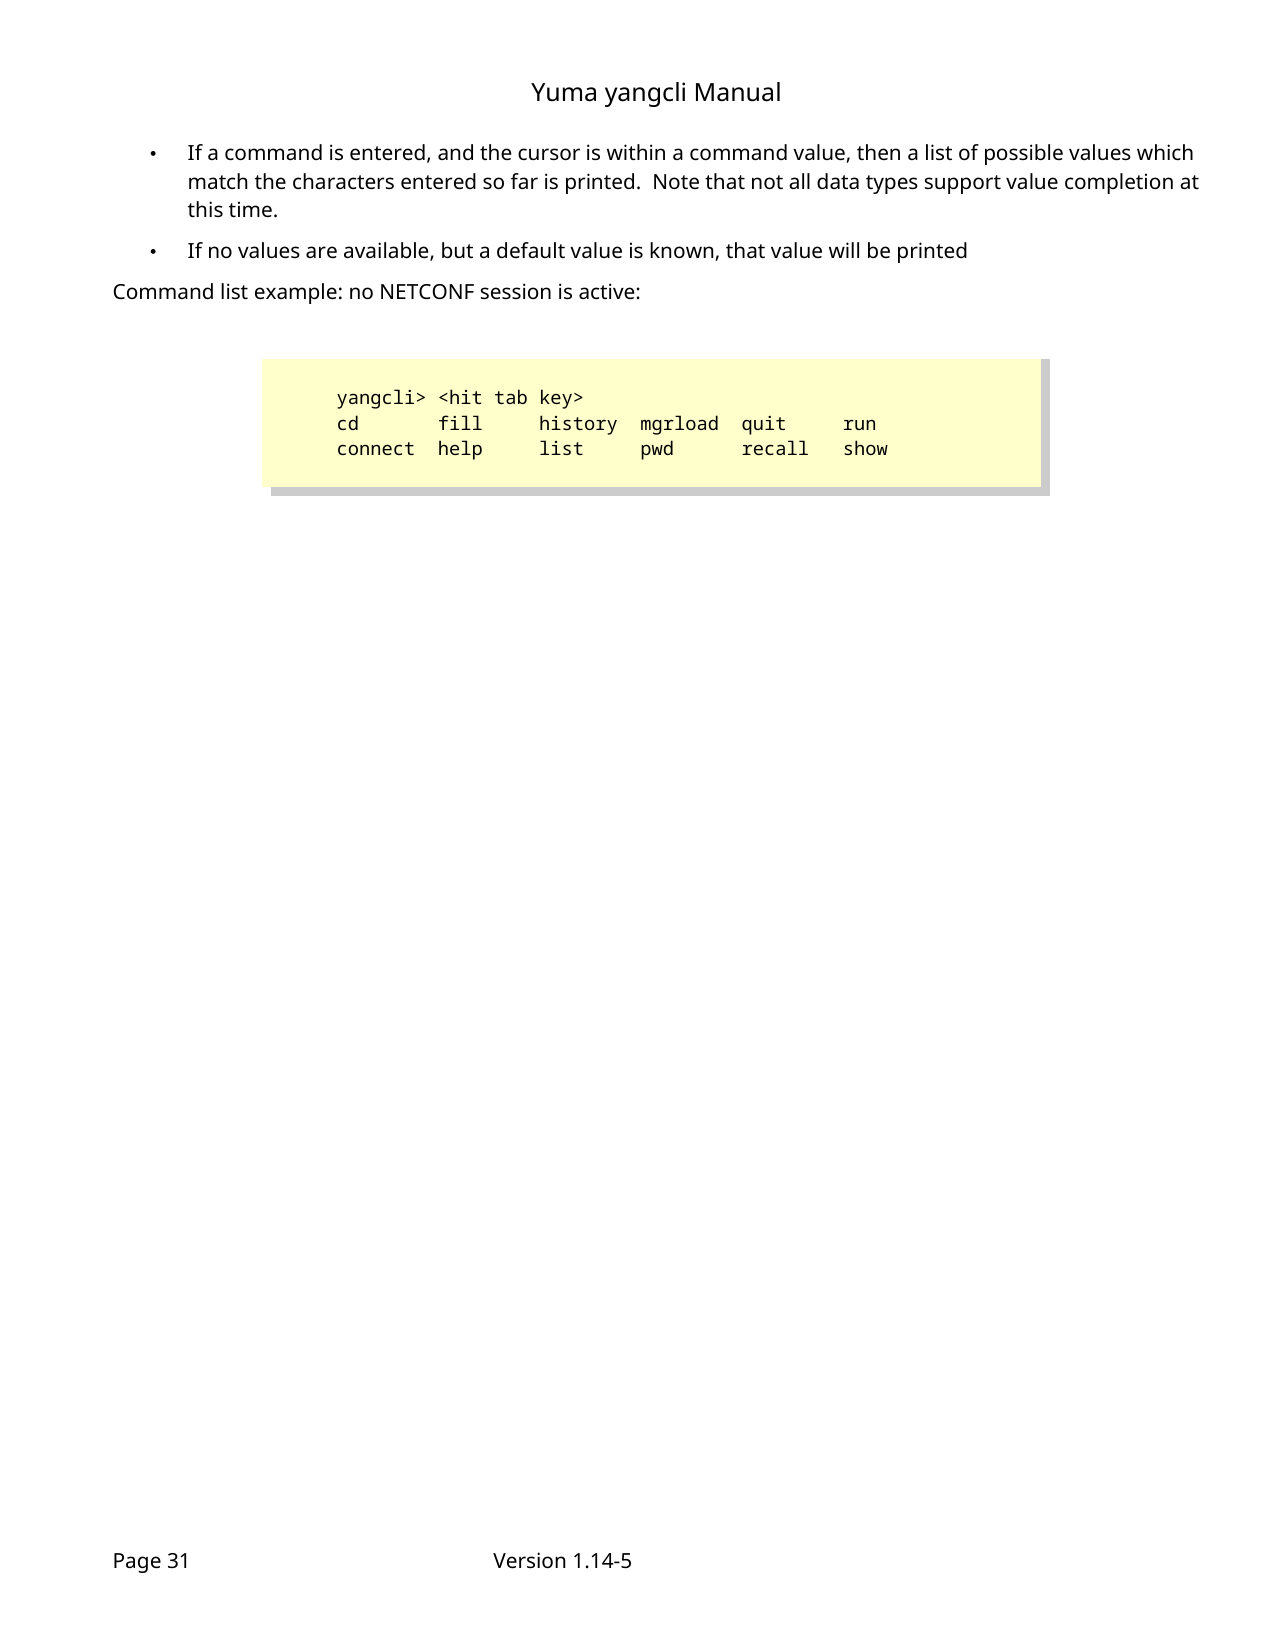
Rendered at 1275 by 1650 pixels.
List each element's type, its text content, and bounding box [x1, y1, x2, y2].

text cd fill history mgrload quit run [262, 410, 1041, 436]
list If no values are available, but a default value is known, that value will be printed [150, 236, 1200, 265]
text connect help list pwd recall show [262, 436, 1041, 461]
text Command list example: no NETCONF session is active: [112, 277, 1200, 306]
text yangcli> <hit tab key> [262, 385, 1041, 410]
list If a command is entered, and the cursor is within a command value, then a list of possible values which match the characters entered so far is printed. Note that not all data types support value completion at this time. [150, 138, 1200, 224]
